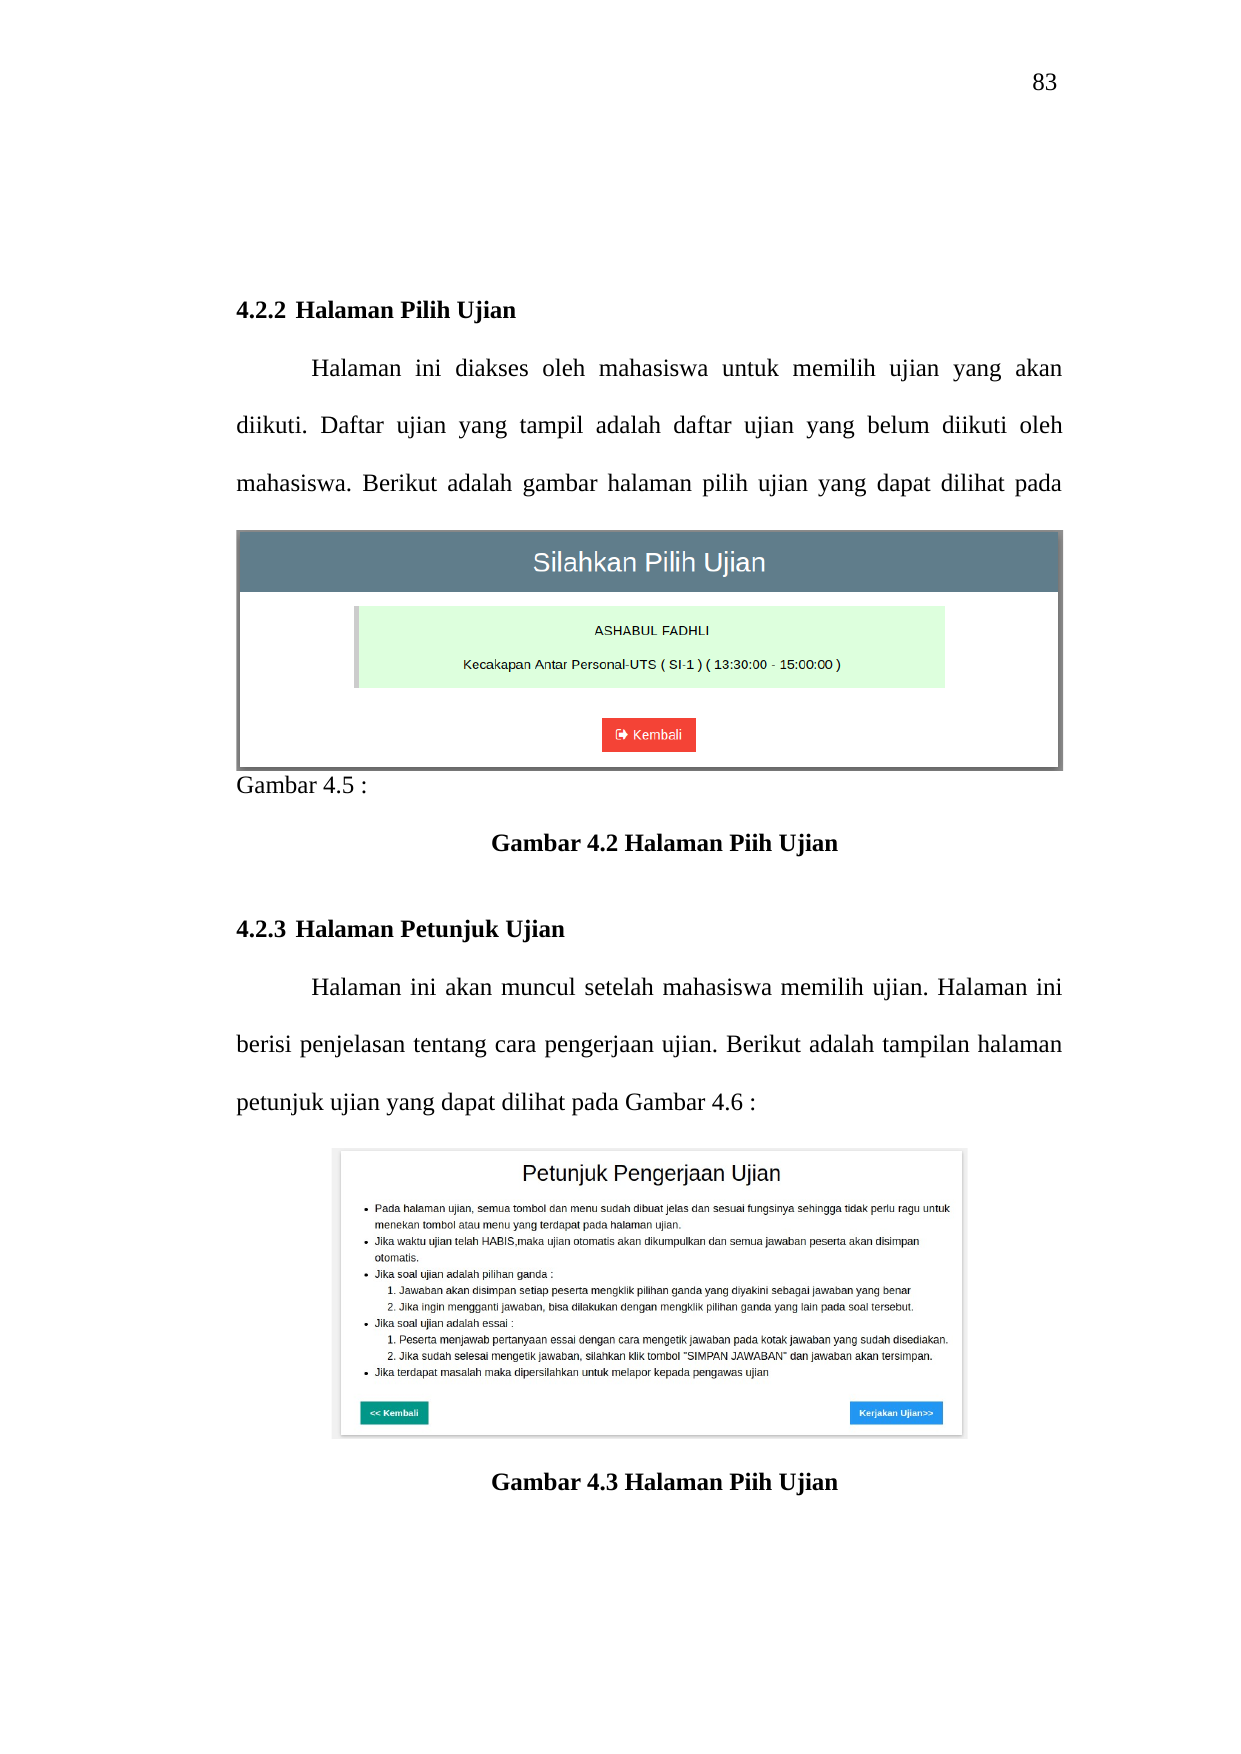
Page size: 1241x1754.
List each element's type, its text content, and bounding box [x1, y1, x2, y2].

picture [236, 530, 1064, 771]
text Halaman ini diakses oleh mahasiswa untuk memilih ujian yang akan diikuti. Daftar ujian yang tampil adalah daftar ujian yang belum diikuti oleh mahasiswa. Berikut adalah gambar halaman pilih ujian yang dapat dilihat pada [236, 353, 1063, 530]
subtitle 4.2.3 Halaman Petunjuk Ujian [236, 914, 1063, 943]
text Gambar 4.5 : [236, 771, 1063, 799]
list Gambar 4.2 Halaman Piih Ujian [236, 828, 1063, 857]
picture [331, 1148, 968, 1439]
text Halaman ini akan muncul setelah mahasiswa memilih ujian. Halaman ini berisi penjelasan tentang cara pengerjaan ujian. Berikut adalah tampilan halaman petunjuk ujian yang dapat dilihat pada Gambar 4.6 : [236, 972, 1063, 1116]
list Gambar 4.3 Halaman Piih Ujian [236, 1439, 1063, 1496]
subtitle 4.2.2 Halaman Pilih Ujian [236, 295, 1063, 324]
